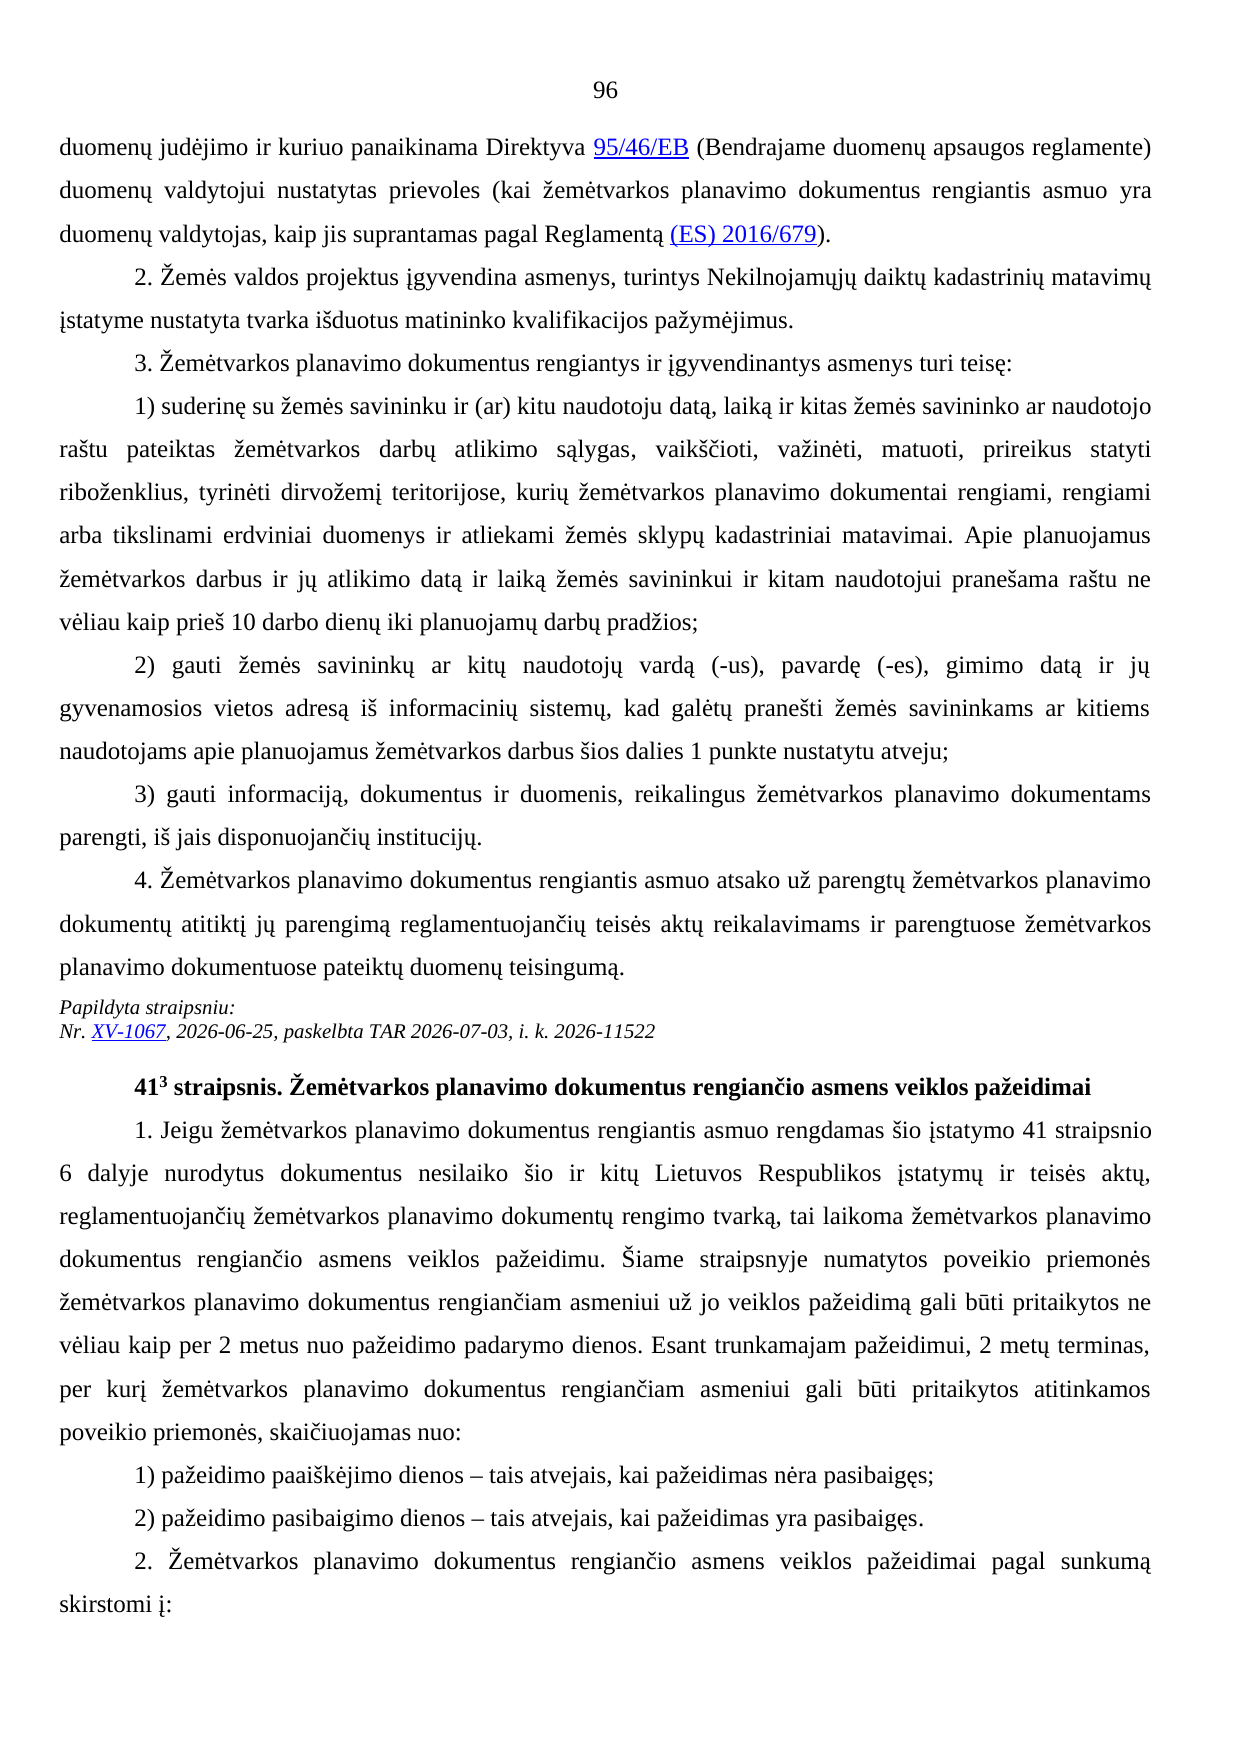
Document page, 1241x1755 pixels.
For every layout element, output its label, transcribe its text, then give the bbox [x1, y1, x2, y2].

text 4. Žemėtvarkos planavimo dokumentus rengiantis asmuo atsako už parengtų žemėtvarkos planavimo dokumentų atitiktį jų parengimą reglamentuojančių teisės aktų reikalavimams ir parengtuose žemėtvarkos planavimo dokumentuose pateiktų duomenų teisingumą. [59, 866, 1152, 981]
text 3) gauti informaciją, dokumentus ir duomenis, reikalingus žemėtvarkos planavimo dokumentams parengti, iš jais disponuojančių institucijų. [59, 779, 1152, 851]
text 2) pažeidimo pasibaigimo dienos – tais atvejais, kai pažeidimas yra pasibaigęs. [59, 1503, 1152, 1532]
text 2. Žemėtvarkos planavimo dokumentus rengiančio asmens veiklos pažeidimai pagal sunkumą skirstomi į: [59, 1546, 1152, 1618]
text 2. Žemės valdos projektus įgyvendina asmenys, turintys Nekilnojamųjų daiktų kadastrinių matavimų įstatyme nustatyta tvarka išduotus matininko kvalifikacijos pažymėjimus. [59, 262, 1152, 334]
text 1) pažeidimo paaiškėjimo dienos – tais atvejais, kai pažeidimas nėra pasibaigęs; [59, 1460, 1152, 1489]
text 2) gauti žemės savininkų ar kitų naudotojų vardą (-us), pavardę (-es), gimimo datą ir jų gyvenamosios vietos adresą iš informacinių sistemų, kad galėtų pranešti žemės savininkams ar kitiems naudotojams apie planuojamus žemėtvarkos darbus šios dalies 1 punkte nustatytu atveju; [59, 650, 1152, 765]
text 413 straipsnis. Žemėtvarkos planavimo dokumentus rengiančio asmens veiklos pažeidimai [134, 1072, 1152, 1101]
text 3. Žemėtvarkos planavimo dokumentus rengiantys ir įgyvendinantys asmenys turi teisę: [59, 348, 1152, 377]
text duomenų judėjimo ir kuriuo panaikinama Direktyva 95/46/EB (Bendrajame duomenų apsaugos reglamente) duomenų valdytojui nustatytas prievoles (kai žemėtvarkos planavimo dokumentus rengiantis asmuo yra duomenų valdytojas, kaip jis suprantamas pagal Reglamentą (ES) 2016/679). [59, 132, 1152, 247]
text 1) suderinę su žemės savininku ir (ar) kitu naudotoju datą, laiką ir kitas žemės savininko ar naudotojo raštu pateiktas žemėtvarkos darbų atlikimo sąlygas, vaikščioti, važinėti, matuoti, prireikus statyti riboženklius, tyrinėti dirvožemį teritorijose, kurių žemėtvarkos planavimo dokumentai rengiami, rengiami arba tikslinami erdviniai duomenys ir atliekami žemės sklypų kadastriniai matavimai. Apie planuojamus žemėtvarkos darbus ir jų atlikimo datą ir laiką žemės savininkui ir kitam naudotojui pranešama raštu ne vėliau kaip prieš 10 darbo dienų iki planuojamų darbų pradžios; [59, 391, 1152, 636]
text Papildyta straipsniu: [59, 995, 1152, 1019]
text Nr. XV-1067, 2026-06-25, paskelbta TAR 2026-07-03, i. k. 2026-11522 [59, 1019, 1152, 1043]
text 1. Jeigu žemėtvarkos planavimo dokumentus rengiantis asmuo rengdamas šio įstatymo 41 straipsnio 6 dalyje nurodytus dokumentus nesilaiko šio ir kitų Lietuvos Respublikos įstatymų ir teisės aktų, reglamentuojančių žemėtvarkos planavimo dokumentų rengimo tvarką, tai laikoma žemėtvarkos planavimo dokumentus rengiančio asmens veiklos pažeidimu. Šiame straipsnyje numatytos poveikio priemonės žemėtvarkos planavimo dokumentus rengiančiam asmeniui už jo veiklos pažeidimą gali būti pritaikytos ne vėliau kaip per 2 metus nuo pažeidimo padarymo dienos. Esant trunkamajam pažeidimui, 2 metų terminas, per kurį žemėtvarkos planavimo dokumentus rengiančiam asmeniui gali būti pritaikytos atitinkamos poveikio priemonės, skaičiuojamas nuo: [59, 1115, 1152, 1446]
